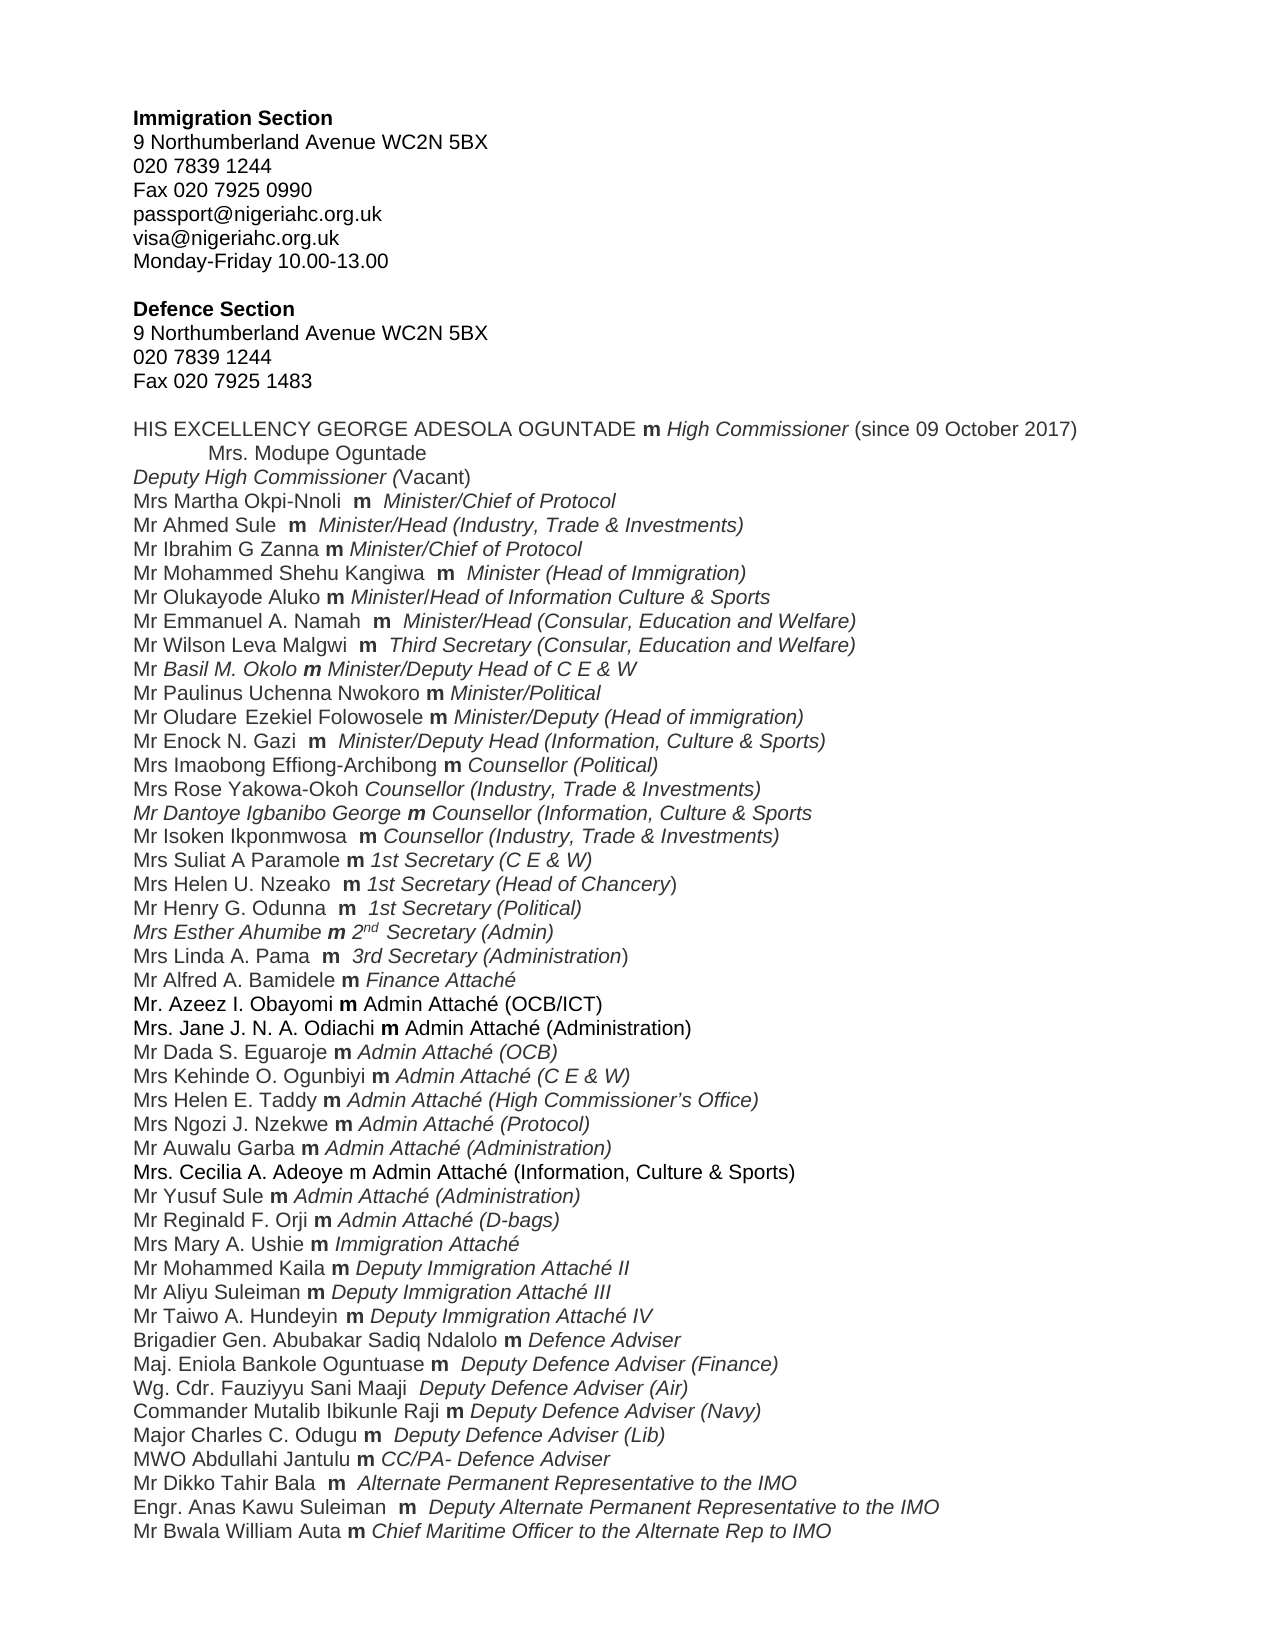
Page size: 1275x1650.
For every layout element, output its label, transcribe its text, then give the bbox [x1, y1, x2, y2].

text Fax 020 7925 1483 [133, 369, 1181, 393]
text Mrs Suliat A Paramole m 1st Secretary (C E & W) [133, 848, 1181, 872]
text Maj. Eniola Bankole Oguntuase m Deputy Defence Adviser (Finance) [133, 1351, 1181, 1375]
text Mr Henry G. Odunna m 1st Secretary (Political) [133, 896, 1181, 920]
text Mr Auwalu Garba m Admin Attaché (Administration) [133, 1136, 1181, 1160]
text 020 7839 1244 [133, 153, 1181, 177]
text Mrs Martha Okpi-Nnoli m Minister/Chief of Protocol [133, 489, 1181, 513]
text Mr. Azeez I. Obayomi m Admin Attaché (OCB/ICT) [133, 992, 1181, 1016]
text Mrs Helen E. Taddy m Admin Attaché (High Commissioner’s Office) [133, 1088, 1181, 1112]
text HIS EXCELLENCY GEORGE ADESOLA OGUNTADE m High Commissioner (since 09 October 2017) [133, 417, 1181, 441]
subtitle Defence Section [133, 297, 1181, 321]
text Mr Dada S. Eguaroje m Admin Attaché (OCB) [133, 1040, 1181, 1064]
text passport@nigeriahc.org.uk [133, 201, 1181, 225]
text 9 Northumberland Avenue WC2N 5BX [133, 321, 1181, 345]
text Monday-Friday 10.00-13.00 [133, 249, 1181, 273]
text Mrs. Modupe Oguntade [133, 441, 1181, 465]
text Mr Wilson Leva Malgwi m Third Secretary (Consular, Education and Welfare) [133, 633, 1181, 657]
text Commander Mutalib Ibikunle Raji m Deputy Defence Adviser (Navy) [133, 1399, 1181, 1423]
text Mr Alfred A. Bamidele m Finance Attaché [133, 968, 1181, 992]
text 9 Northumberland Avenue WC2N 5BX [133, 129, 1181, 153]
text Deputy High Commissioner (Vacant) [133, 465, 1181, 489]
text Mr Bwala William Auta m Chief Maritime Officer to the Alternate Rep to IMO [133, 1519, 1181, 1543]
text visa@nigeriahc.org.uk [133, 225, 1181, 249]
text Mrs Rose Yakowa-Okoh Counsellor (Industry, Trade & Investments) [133, 776, 1181, 800]
text Mr Aliyu Suleiman m Deputy Immigration Attaché III [133, 1279, 1181, 1303]
text Mr Dantoye Igbanibo George m Counsellor (Information, Culture & Sports [133, 800, 1181, 824]
text Mrs Ngozi J. Nzekwe m Admin Attaché (Protocol) [133, 1112, 1181, 1136]
text Mr Emmanuel A. Namah m Minister/Head (Consular, Education and Welfare) [133, 609, 1181, 633]
text Mr Taiwo A. Hundeyin m Deputy Immigration Attaché IV [133, 1303, 1181, 1327]
text Mrs. Jane J. N. A. Odiachi m Admin Attaché (Administration) [133, 1016, 1181, 1040]
text Mr Oludare Ezekiel Folowosele m Minister/Deputy (Head of immigration) [133, 704, 1181, 728]
text Mrs Mary A. Ushie m Immigration Attaché [133, 1232, 1181, 1256]
text Mrs Imaobong Effiong-Archibong m Counsellor (Political) [133, 752, 1181, 776]
text Major Charles C. Odugu m Deputy Defence Adviser (Lib) [133, 1423, 1181, 1447]
text Mrs Helen U. Nzeako m 1st Secretary (Head of Chancery) [133, 872, 1181, 896]
text Mr Olukayode Aluko m Minister/Head of Information Culture & Sports [133, 585, 1181, 609]
text Mrs. Cecilia A. Adeoye m Admin Attaché (Information, Culture & Sports) [133, 1160, 1181, 1184]
text Mr Reginald F. Orji m Admin Attaché (D-bags) [133, 1208, 1181, 1232]
text Mr Paulinus Uchenna Nwokoro m Minister/Political [133, 681, 1181, 704]
text Wg. Cdr. Fauziyyu Sani Maaji Deputy Defence Adviser (Air) [133, 1375, 1181, 1399]
text Mr Dikko Tahir Bala m Alternate Permanent Representative to the IMO [133, 1471, 1181, 1495]
text Mr Enock N. Gazi m Minister/Deputy Head (Information, Culture & Sports) [133, 728, 1181, 752]
text Mr Yusuf Sule m Admin Attaché (Administration) [133, 1184, 1181, 1208]
subtitle Immigration Section [133, 106, 1181, 129]
text MWO Abdullahi Jantulu m CC/PA- Defence Adviser [133, 1447, 1181, 1471]
text Mrs Kehinde O. Ogunbiyi m Admin Attaché (C E & W) [133, 1064, 1181, 1088]
text Mrs Linda A. Pama m 3rd Secretary (Administration) [133, 944, 1181, 968]
text Mrs Esther Ahumibe m 2nd Secretary (Admin) [133, 920, 1181, 944]
text Mr Ahmed Sule m Minister/Head (Industry, Trade & Investments) [133, 513, 1181, 537]
text Mr Isoken Ikponmwosa m Counsellor (Industry, Trade & Investments) [133, 824, 1181, 848]
text Engr. Anas Kawu Suleiman m Deputy Alternate Permanent Representative to the IMO [133, 1495, 1181, 1519]
text Mr Mohammed Shehu Kangiwa m Minister (Head of Immigration) [133, 561, 1181, 585]
text 020 7839 1244 [133, 345, 1181, 369]
text Mr Ibrahim G Zanna m Minister/Chief of Protocol [133, 537, 1181, 561]
text Mr Basil M. Okolo m Minister/Deputy Head of C E & W [133, 657, 1181, 681]
text Brigadier Gen. Abubakar Sadiq Ndalolo m Defence Adviser [133, 1327, 1181, 1351]
text Fax 020 7925 0990 [133, 177, 1181, 201]
text Mr Mohammed Kaila m Deputy Immigration Attaché II [133, 1256, 1181, 1279]
